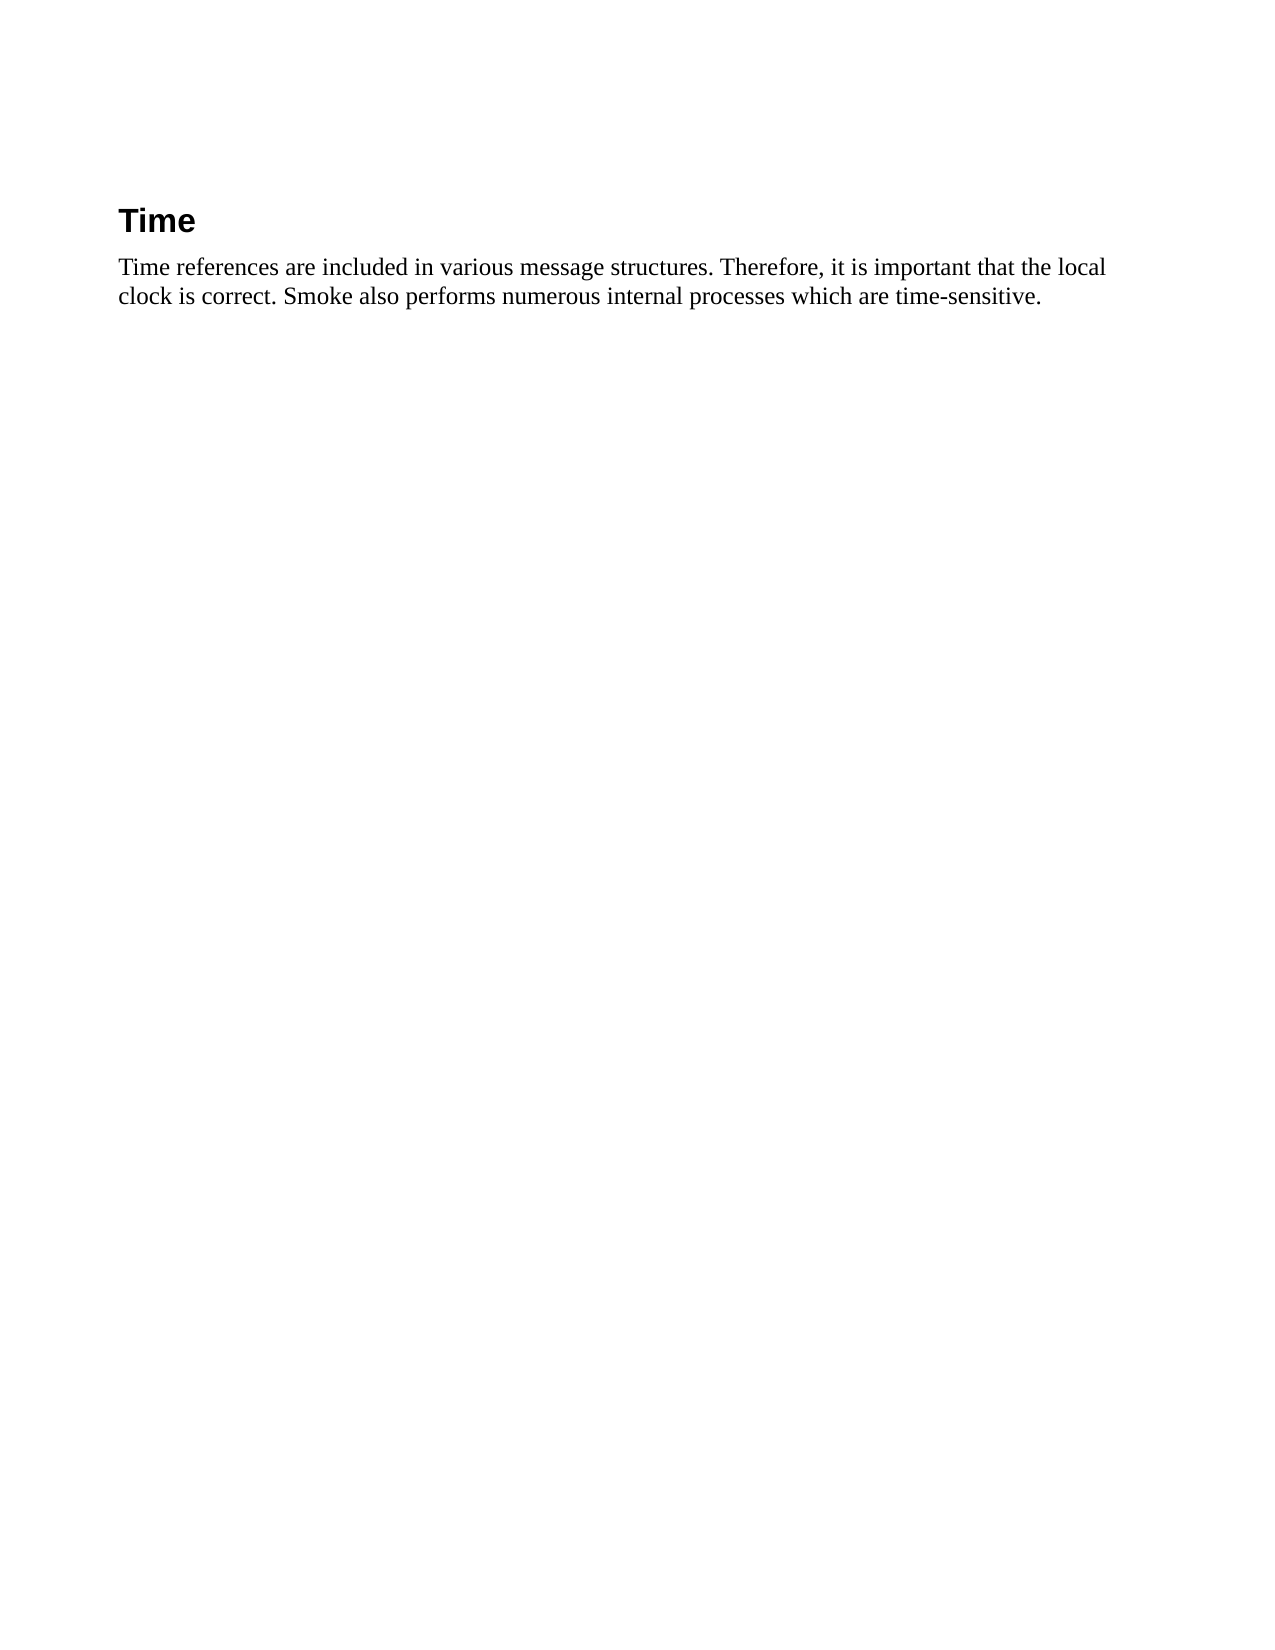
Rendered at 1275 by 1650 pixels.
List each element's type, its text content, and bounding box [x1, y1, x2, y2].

subtitle Time [118, 201, 1157, 240]
text Time references are included in various message structures. Therefore, it is important that the local clock is correct. Smoke also performs numerous internal processes which are time-sensitive. [118, 252, 1157, 310]
